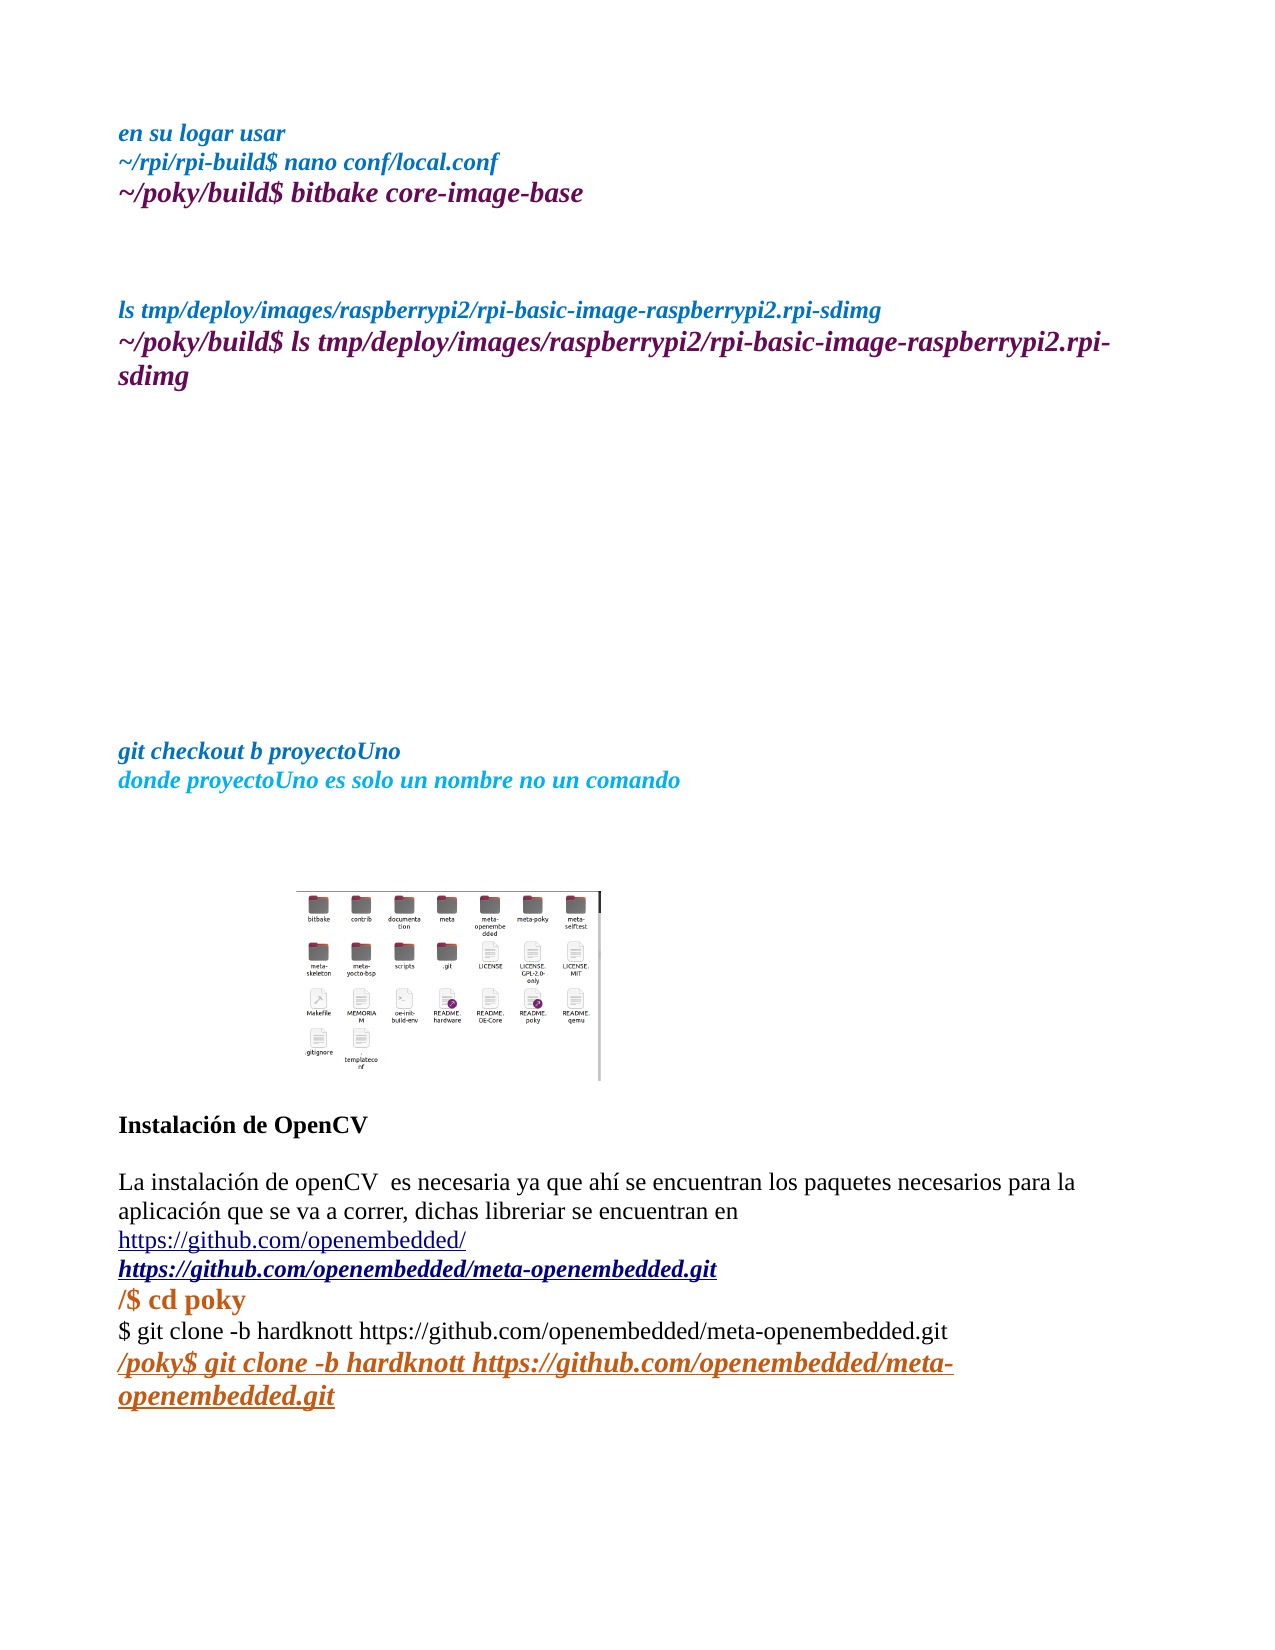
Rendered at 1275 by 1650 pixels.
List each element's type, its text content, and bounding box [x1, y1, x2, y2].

text git checkout ­b proyectoUno [118, 736, 1157, 765]
text ~/poky/build$ bitbake core-image-base [118, 176, 1157, 209]
text ~/rpi/rpi-build$ nano conf/local.conf [118, 147, 1157, 176]
text $ git clone -b hardknott https://github.com/openembedded/meta-openembedded.git [118, 1316, 1157, 1345]
text donde proyectoUno es solo un nombre no un comando [118, 765, 1157, 794]
text ~/poky/build$ ls tmp/deploy/images/raspberrypi2/rpi-basic-image-raspberrypi2.rpi-sdimg [118, 324, 1157, 391]
picture [296, 891, 601, 1081]
text La instalación de openCV es necesaria ya que ahí se encuentran los paquetes necesarios para la aplicación que se va a correr, dichas libreriar se encuentran en [118, 1167, 1157, 1225]
text Instalación de OpenCV [118, 1110, 1157, 1139]
text ls tmp/deploy/images/raspberrypi2/rpi-basic-image-raspberrypi2.rpi-sdimg [118, 295, 1157, 324]
text /poky$ git clone -b hardknott https://github.com/openembedded/meta-openembedded.git [118, 1345, 1157, 1412]
text /$ cd poky [118, 1282, 1157, 1316]
text https://github.com/openembedded/ [118, 1225, 1157, 1254]
text https://github.com/openembedded/meta-openembedded.git [118, 1254, 1157, 1282]
text en su logar usar [118, 118, 1157, 147]
